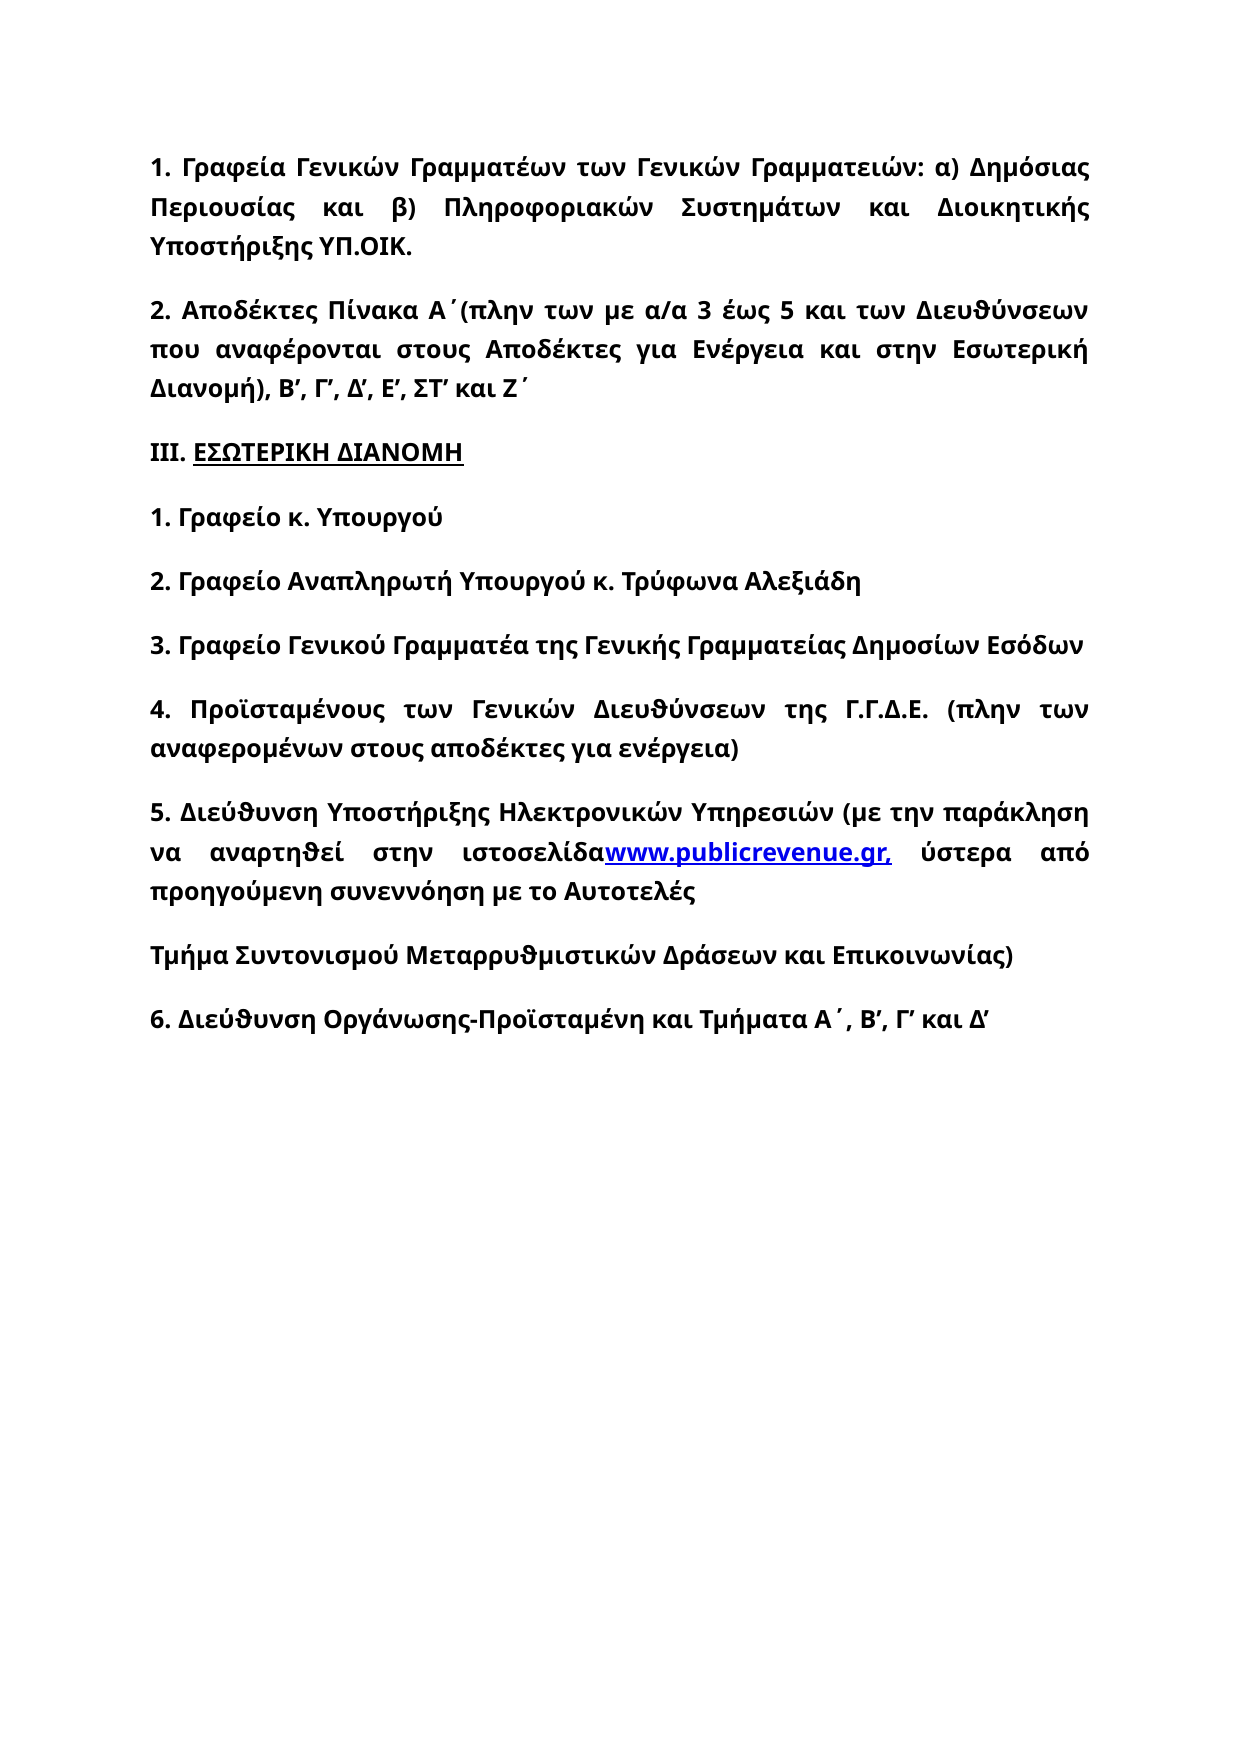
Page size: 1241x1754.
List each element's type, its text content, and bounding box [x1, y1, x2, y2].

text 1. Γραφείο κ. Υπουργού [150, 499, 1090, 533]
text 2. Αποδέκτες Πίνακα Α΄(πλην των με α/α 3 έως 5 και των Διευϑύνσεων που αναφέρονται στους Αποδέκτες για Ενέργεια και στην Εσωτερική Διανομή), Β’, Γ’, Δ’, Ε’, ΣΤ’ και Ζ΄ [150, 292, 1090, 405]
text 6. Διεύϑυνση Οργάνωσης-Προϊσταμένη και Τμήματα Α΄, Β’, Γ’ και Δ’ [150, 1002, 1090, 1036]
text 3. Γραφείο Γενικού Γραμματέα της Γενικής Γραμματείας Δημοσίων Εσόδων [150, 627, 1090, 662]
text 4. Προϊσταμένους των Γενικών Διευϑύνσεων της Γ.Γ.Δ.Ε. (πλην των αναφερομένων στους αποδέκτες για ενέργεια) [150, 692, 1090, 765]
text III. ΕΣΩΤΕΡΙΚΗ ΔΙΑΝΟΜΗ [150, 435, 1090, 469]
text 5. Διεύϑυνση Υποστήριξης Ηλεκτρονικών Υπηρεσιών (με την παράκληση να αναρτηϑεί στην ιστοσελίδαwww.publicrevenue.gr, ύστερα από προηγούμενη συνεννόηση με το Αυτοτελές [150, 795, 1090, 907]
text 2. Γραφείο Αναπληρωτή Υπουργού κ. Τρύφωνα Αλεξιάδη [150, 563, 1090, 597]
text Τμήμα Συντονισμού Μεταρρυϑμιστικών Δράσεων και Επικοινωνίας) [150, 937, 1090, 972]
text 1. Γραφεία Γενικών Γραμματέων των Γενικών Γραμματειών: α) Δημόσιας Περιουσίας και β) Πληροφοριακών Συστημάτων και Διοικητικής Υποστήριξης ΥΠ.ΟΙΚ. [150, 150, 1090, 262]
